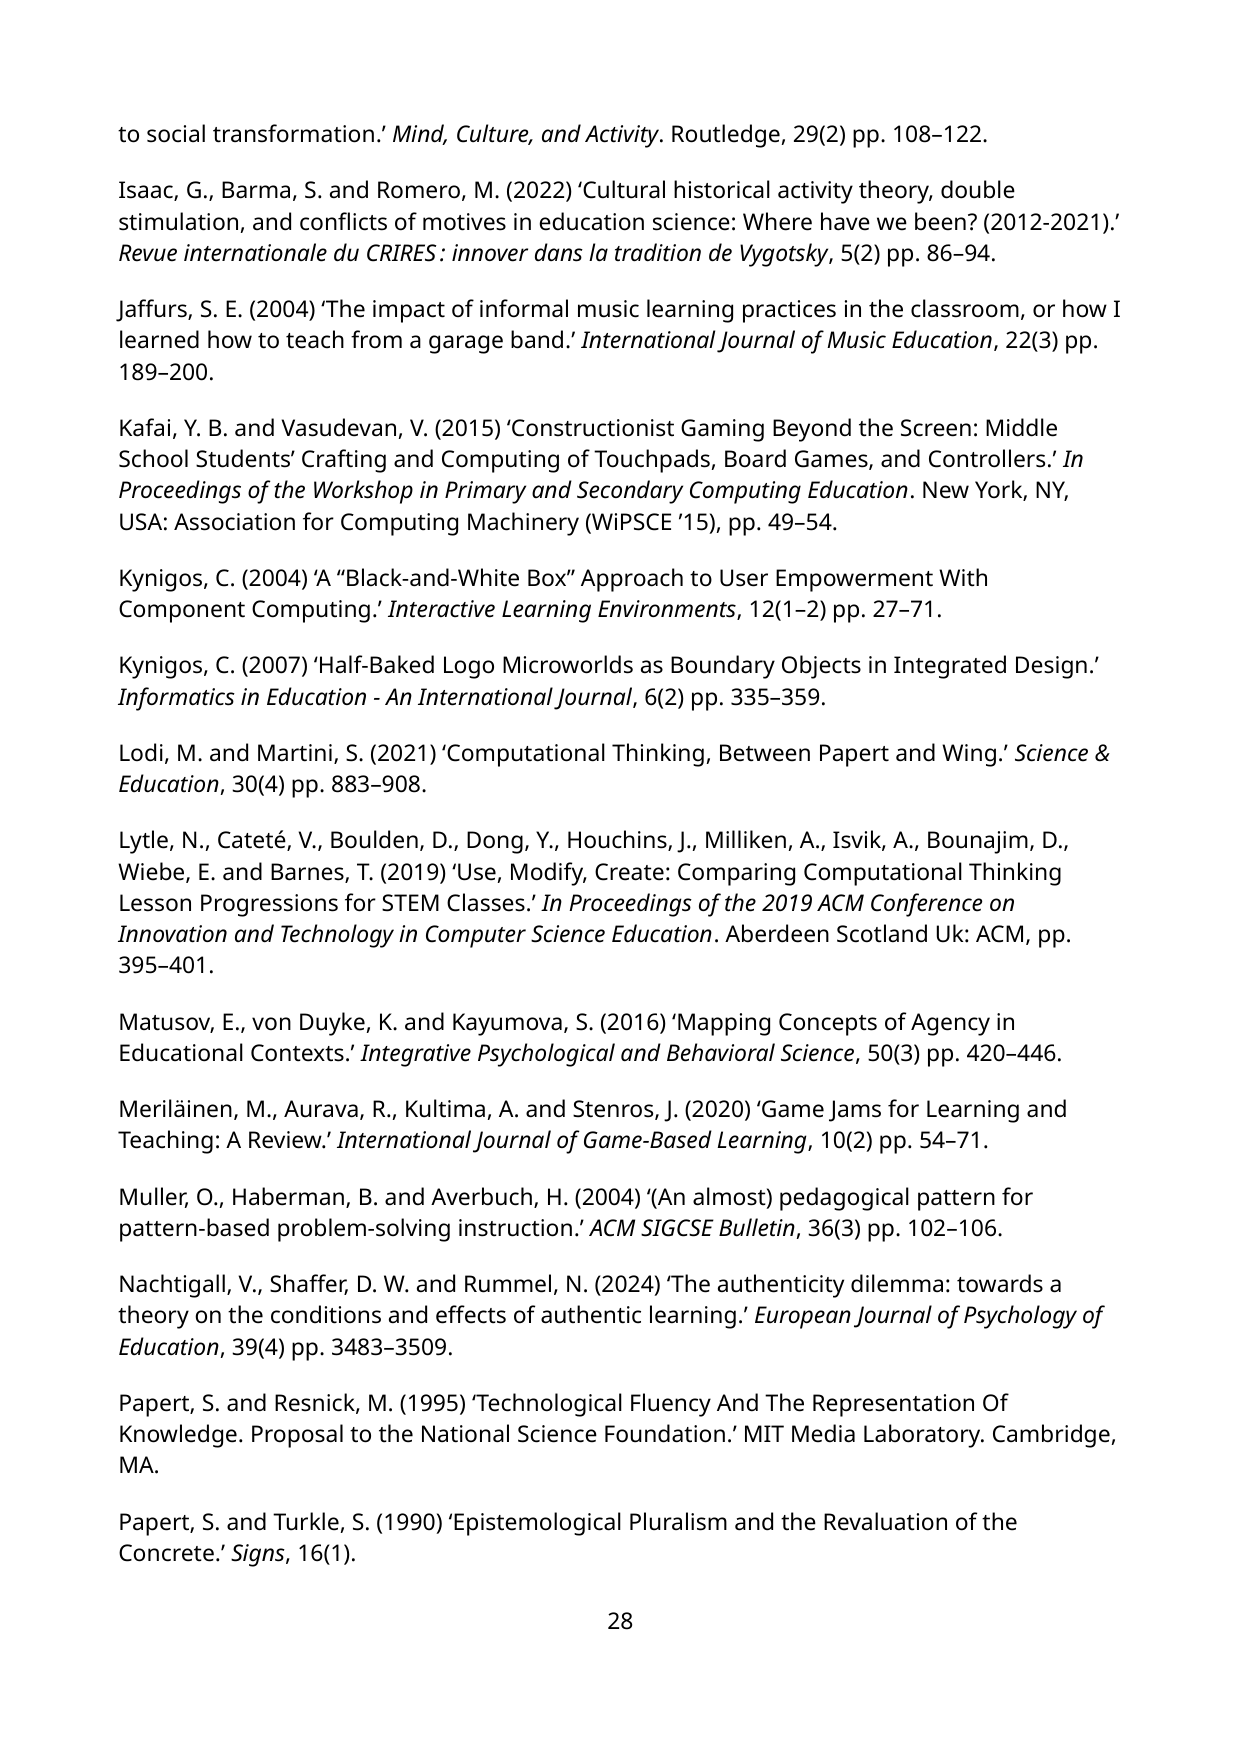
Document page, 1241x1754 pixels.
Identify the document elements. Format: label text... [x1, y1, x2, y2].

text Meriläinen, M., Aurava, R., Kultima, A. and Stenros, J. (2020) ‘Game Jams for Learning and Teaching: A Review.’ International Journal of Game-Based Learning, 10(2) pp. 54–71. [118, 1093, 1122, 1156]
text Kafai, Y. B. and Vasudevan, V. (2015) ‘Constructionist Gaming Beyond the Screen: Middle School Students’ Crafting and Computing of Touchpads, Board Games, and Controllers.’ In Proceedings of the Workshop in Primary and Secondary Computing Education. New York, NY, USA: Association for Computing Machinery (WiPSCE ’15), pp. 49–54. [118, 412, 1122, 537]
text Jaffurs, S. E. (2004) ‘The impact of informal music learning practices in the classroom, or how I learned how to teach from a garage band.’ International Journal of Music Education, 22(3) pp. 189–200. [118, 293, 1122, 387]
text Isaac, G., Barma, S. and Romero, M. (2022) ‘Cultural historical activity theory, double stimulation, and conflicts of motives in education science: Where have we been? (2012-2021).’ Revue internationale du CRIRES : innover dans la tradition de Vygotsky, 5(2) pp. 86–94. [118, 174, 1122, 268]
text Muller, O., Haberman, B. and Averbuch, H. (2004) ‘(An almost) pedagogical pattern for pattern-based problem-solving instruction.’ ACM SIGCSE Bulletin, 36(3) pp. 102–106. [118, 1181, 1122, 1243]
text Lytle, N., Cateté, V., Boulden, D., Dong, Y., Houchins, J., Milliken, A., Isvik, A., Bounajim, D., Wiebe, E. and Barnes, T. (2019) ‘Use, Modify, Create: Comparing Computational Thinking Lesson Progressions for STEM Classes.’ In Proceedings of the 2019 ACM Conference on Innovation and Technology in Computer Science Education. Aberdeen Scotland Uk: ACM, pp. 395–401. [118, 824, 1122, 981]
text Nachtigall, V., Shaffer, D. W. and Rummel, N. (2024) ‘The authenticity dilemma: towards a theory on the conditions and effects of authentic learning.’ European Journal of Psychology of Education, 39(4) pp. 3483–3509. [118, 1268, 1122, 1362]
text to social transformation.’ Mind, Culture, and Activity. Routledge, 29(2) pp. 108–122. [118, 118, 1122, 149]
text Kynigos, C. (2007) ‘Half-Baked Logo Microworlds as Boundary Objects in Integrated Design.’ Informatics in Education - An International Journal, 6(2) pp. 335–359. [118, 649, 1122, 712]
text Papert, S. and Resnick, M. (1995) ‘Technological Fluency And The Representation Of Knowledge. Proposal to the National Science Foundation.’ MIT Media Laboratory. Cambridge, MA. [118, 1387, 1122, 1481]
text Kynigos, C. (2004) ‘A “Black-and-White Box” Approach to User Empowerment With Component Computing.’ Interactive Learning Environments, 12(1–2) pp. 27–71. [118, 562, 1122, 624]
text Papert, S. and Turkle, S. (1990) ‘Epistemological Pluralism and the Revaluation of the Concrete.’ Signs, 16(1). [118, 1506, 1122, 1568]
text Matusov, E., von Duyke, K. and Kayumova, S. (2016) ‘Mapping Concepts of Agency in Educational Contexts.’ Integrative Psychological and Behavioral Science, 50(3) pp. 420–446. [118, 1006, 1122, 1068]
text Lodi, M. and Martini, S. (2021) ‘Computational Thinking, Between Papert and Wing.’ Science & Education, 30(4) pp. 883–908. [118, 737, 1122, 799]
